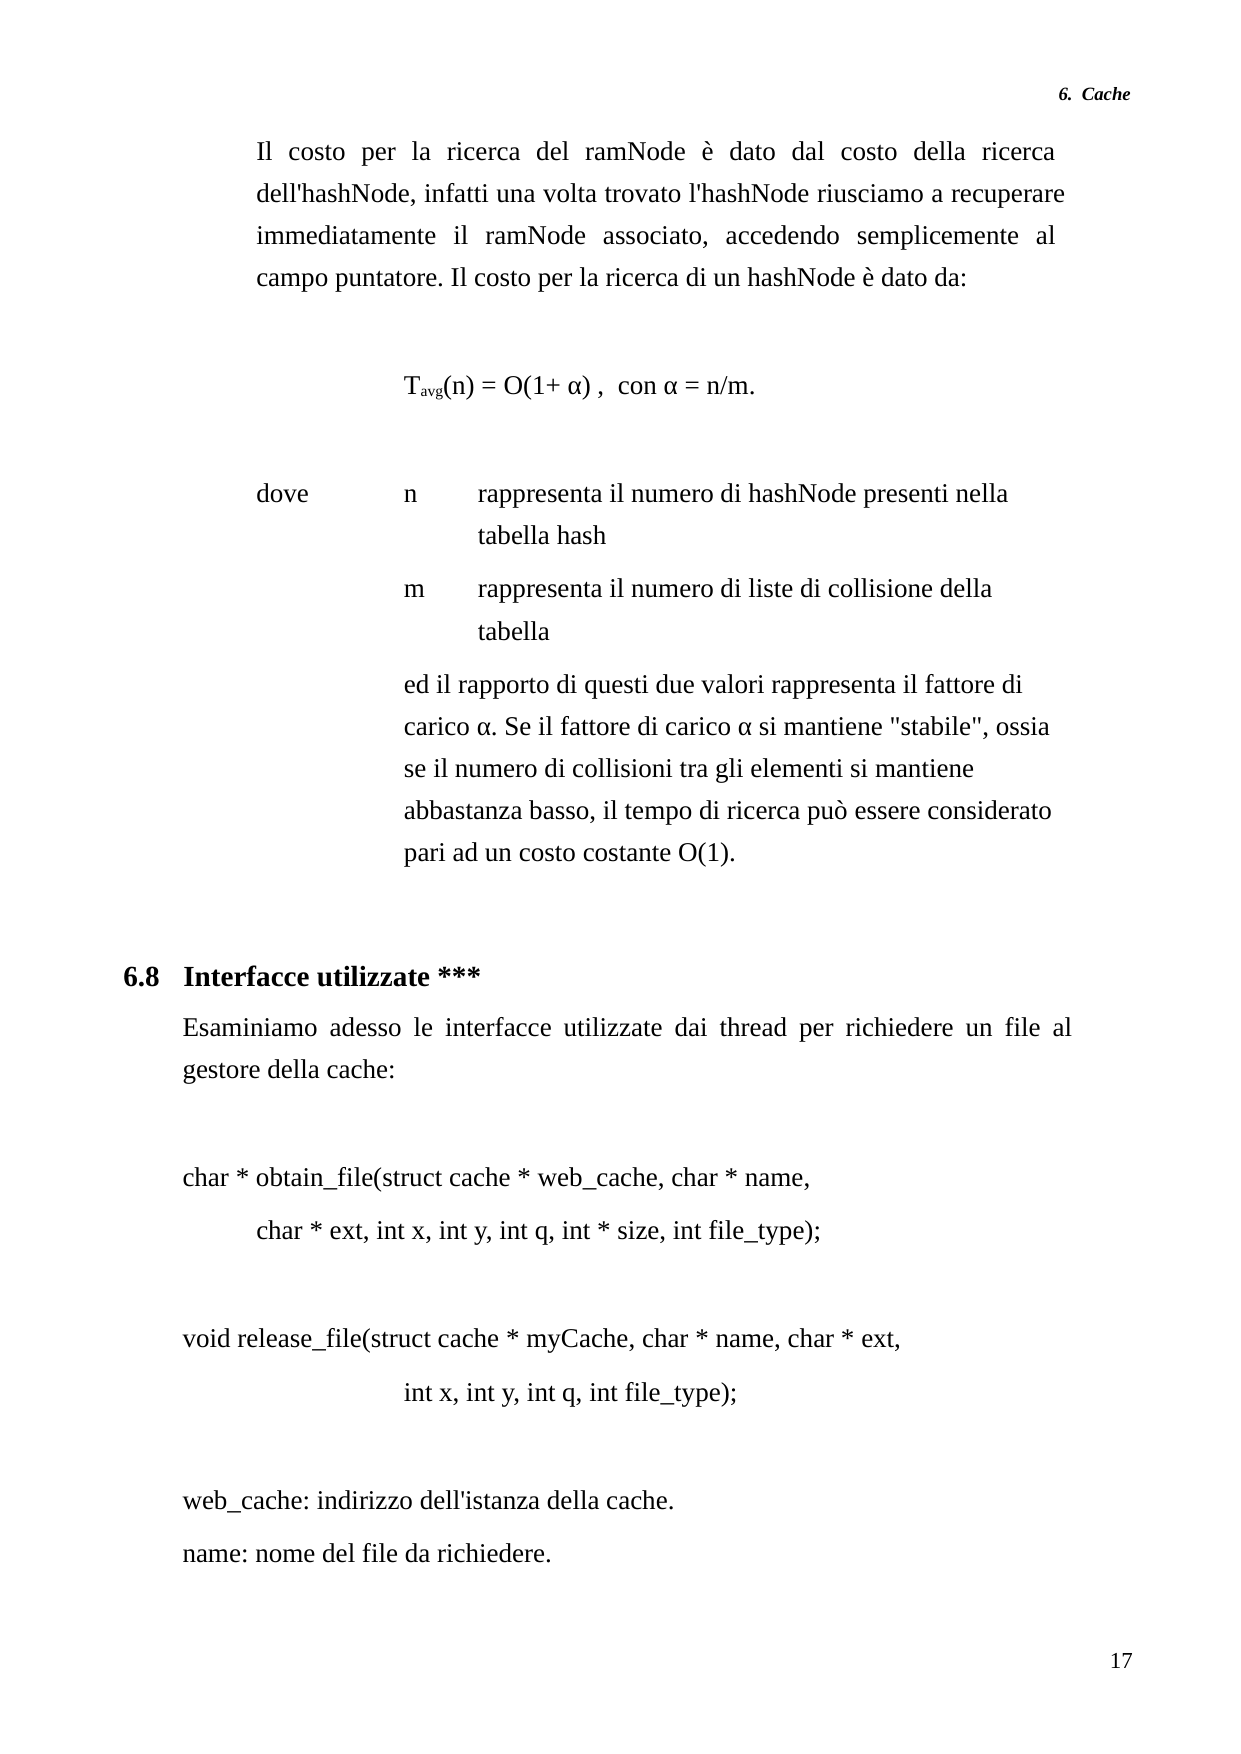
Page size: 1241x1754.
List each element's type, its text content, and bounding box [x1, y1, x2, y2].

text int x, int y, int q, int file_type); [182, 1376, 1073, 1407]
text ed il rapporto di questi due valori rappresenta il fattore di carico α. Se il fattore di carico α si mantiene "stabile", ossia se il numero di collisioni tra gli elementi si mantiene abbastanza basso, il tempo di ricerca può essere considerato pari ad un costo costante O(1). [182, 668, 1073, 867]
text Tavg(n) = O(1+ α) , con α = n/m. [182, 369, 1073, 400]
subtitle Interfacce utilizzate *** [123, 959, 1132, 992]
text dove n rappresenta il numero di hashNode presenti nella tabella hash [182, 477, 1073, 550]
text name: nome del file da richiedere. [182, 1538, 1073, 1569]
text void release_file(struct cache * myCache, char * name, char * ext, [182, 1322, 1073, 1353]
text Esaminiamo adesso le interfacce utilizzate dai thread per richiedere un file al gestore della cache: [182, 1011, 1073, 1084]
text m rappresenta il numero di liste di collisione della tabella [182, 573, 1073, 646]
text web_cache: indirizzo dell'istanza della cache. [182, 1484, 1073, 1515]
text Il costo per la ricerca del ramNode è dato dal costo della ricerca dell'hashNode, infatti una volta trovato l'hashNode riusciamo a recuperare immediatamente il ramNode associato, accedendo semplicemente al campo puntatore. Il costo per la ricerca di un hashNode è dato da: [182, 135, 1073, 292]
text char * ext, int x, int y, int q, int * size, int file_type); [182, 1214, 1073, 1246]
text char * obtain_file(struct cache * web_cache, char * name, [182, 1161, 1073, 1192]
